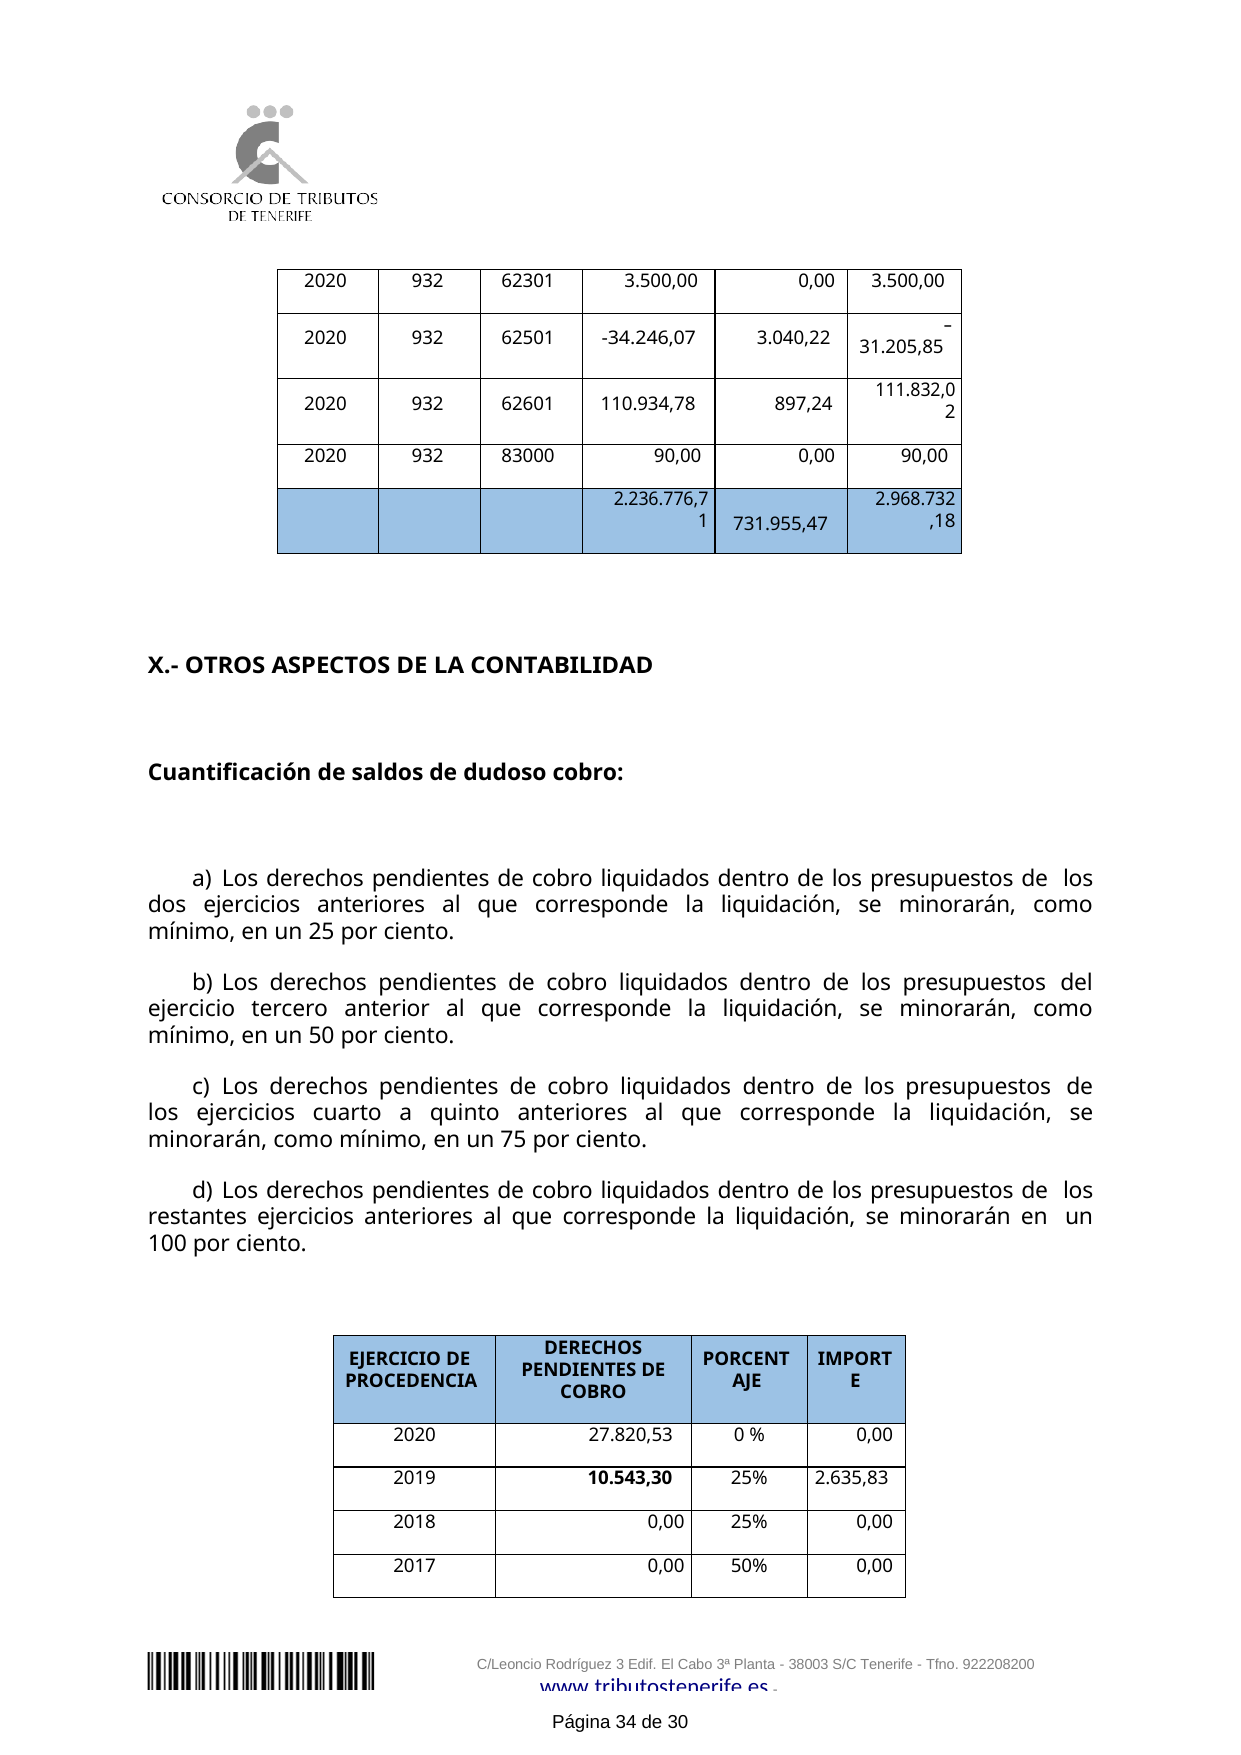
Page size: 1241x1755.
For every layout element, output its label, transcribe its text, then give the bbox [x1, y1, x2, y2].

table_header DERECHOS PENDIENTES DE COBRO [496, 1336, 691, 1423]
table_cell 0 % [692, 1424, 807, 1466]
table_cell 2020 [278, 379, 378, 444]
table_cell -34.246,07 [583, 314, 714, 378]
table_cell 932 [379, 314, 480, 378]
table_header 932 [379, 270, 480, 313]
table_cell 2019 [334, 1468, 495, 1510]
list Los derechos pendientes de cobro liquidados dentro de los presupuestos del ejercicio tercero anterior al que corresponde la liquidación, se minorarán, como mínimo, en un 50 por ciento. [135, 969, 1093, 1049]
table_cell 90,00 [848, 445, 961, 487]
table_cell [278, 489, 378, 553]
table_cell 10.543,30 [496, 1468, 691, 1510]
table_cell 3.040,22 [716, 314, 847, 378]
text Cuantificación de saldos de dudoso cobro: [148, 756, 1105, 788]
table_header 62301 [481, 270, 582, 313]
table_cell 2.236.776,7 1 [583, 489, 714, 553]
table_header 2020 [278, 270, 378, 313]
table_cell 25% [692, 1468, 807, 1510]
table_cell 50% [692, 1555, 807, 1597]
table_header 3.500,00 [583, 270, 714, 313]
table_cell 111.832,0 2 [848, 379, 961, 444]
table_cell 0,00 [496, 1555, 691, 1597]
table_cell 0,00 [716, 445, 847, 487]
table_cell 2017 [334, 1555, 495, 1597]
list Los derechos pendientes de cobro liquidados dentro de los presupuestos de los dos ejercicios anteriores al que corresponde la liquidación, se minorarán, como mínimo, en un 25 por ciento. [135, 865, 1093, 945]
table_header PORCENT AJE [692, 1336, 807, 1423]
list Los derechos pendientes de cobro liquidados dentro de los presupuestos de los restantes ejercicios anteriores al que corresponde la liquidación, se minorarán en un 100 por ciento. [135, 1177, 1093, 1257]
table_cell 0,00 [808, 1424, 905, 1466]
table_cell 90,00 [583, 445, 714, 487]
table_cell - 31.205,85 [848, 314, 961, 378]
table_cell 2.968.732 ,18 [848, 489, 961, 553]
table_cell 731.955,47 [716, 489, 847, 553]
table_cell 83000 [481, 445, 582, 487]
table_cell 932 [379, 379, 480, 444]
table_cell 932 [379, 445, 480, 487]
text X.- OTROS ASPECTOS DE LA CONTABILIDAD [148, 649, 1105, 680]
table_cell [481, 489, 582, 553]
table_cell 2020 [278, 314, 378, 378]
table_header EJERCICIO DE PROCEDENCIA [334, 1336, 495, 1423]
table_cell 62601 [481, 379, 582, 444]
table_cell 110.934,78 [583, 379, 714, 444]
list Los derechos pendientes de cobro liquidados dentro de los presupuestos de los ejercicios cuarto a quinto anteriores al que corresponde la liquidación, se minorarán, como mínimo, en un 75 por ciento. [135, 1073, 1093, 1153]
table_cell [379, 489, 480, 553]
table_cell 25% [692, 1511, 807, 1554]
table_cell 2020 [278, 445, 378, 487]
table_cell 27.820,53 [496, 1424, 691, 1466]
table_cell 2.635,83 [808, 1468, 905, 1510]
table_cell 897,24 [716, 379, 847, 444]
table_header IMPORT E [808, 1336, 905, 1423]
table_header 0,00 [716, 270, 847, 313]
table_cell 62501 [481, 314, 582, 378]
table_header 3.500,00 [848, 270, 961, 313]
table_cell 0,00 [808, 1511, 905, 1554]
table_cell 0,00 [496, 1511, 691, 1554]
table_cell 2020 [334, 1424, 495, 1466]
table_cell 2018 [334, 1511, 495, 1554]
table_cell 0,00 [808, 1555, 905, 1597]
